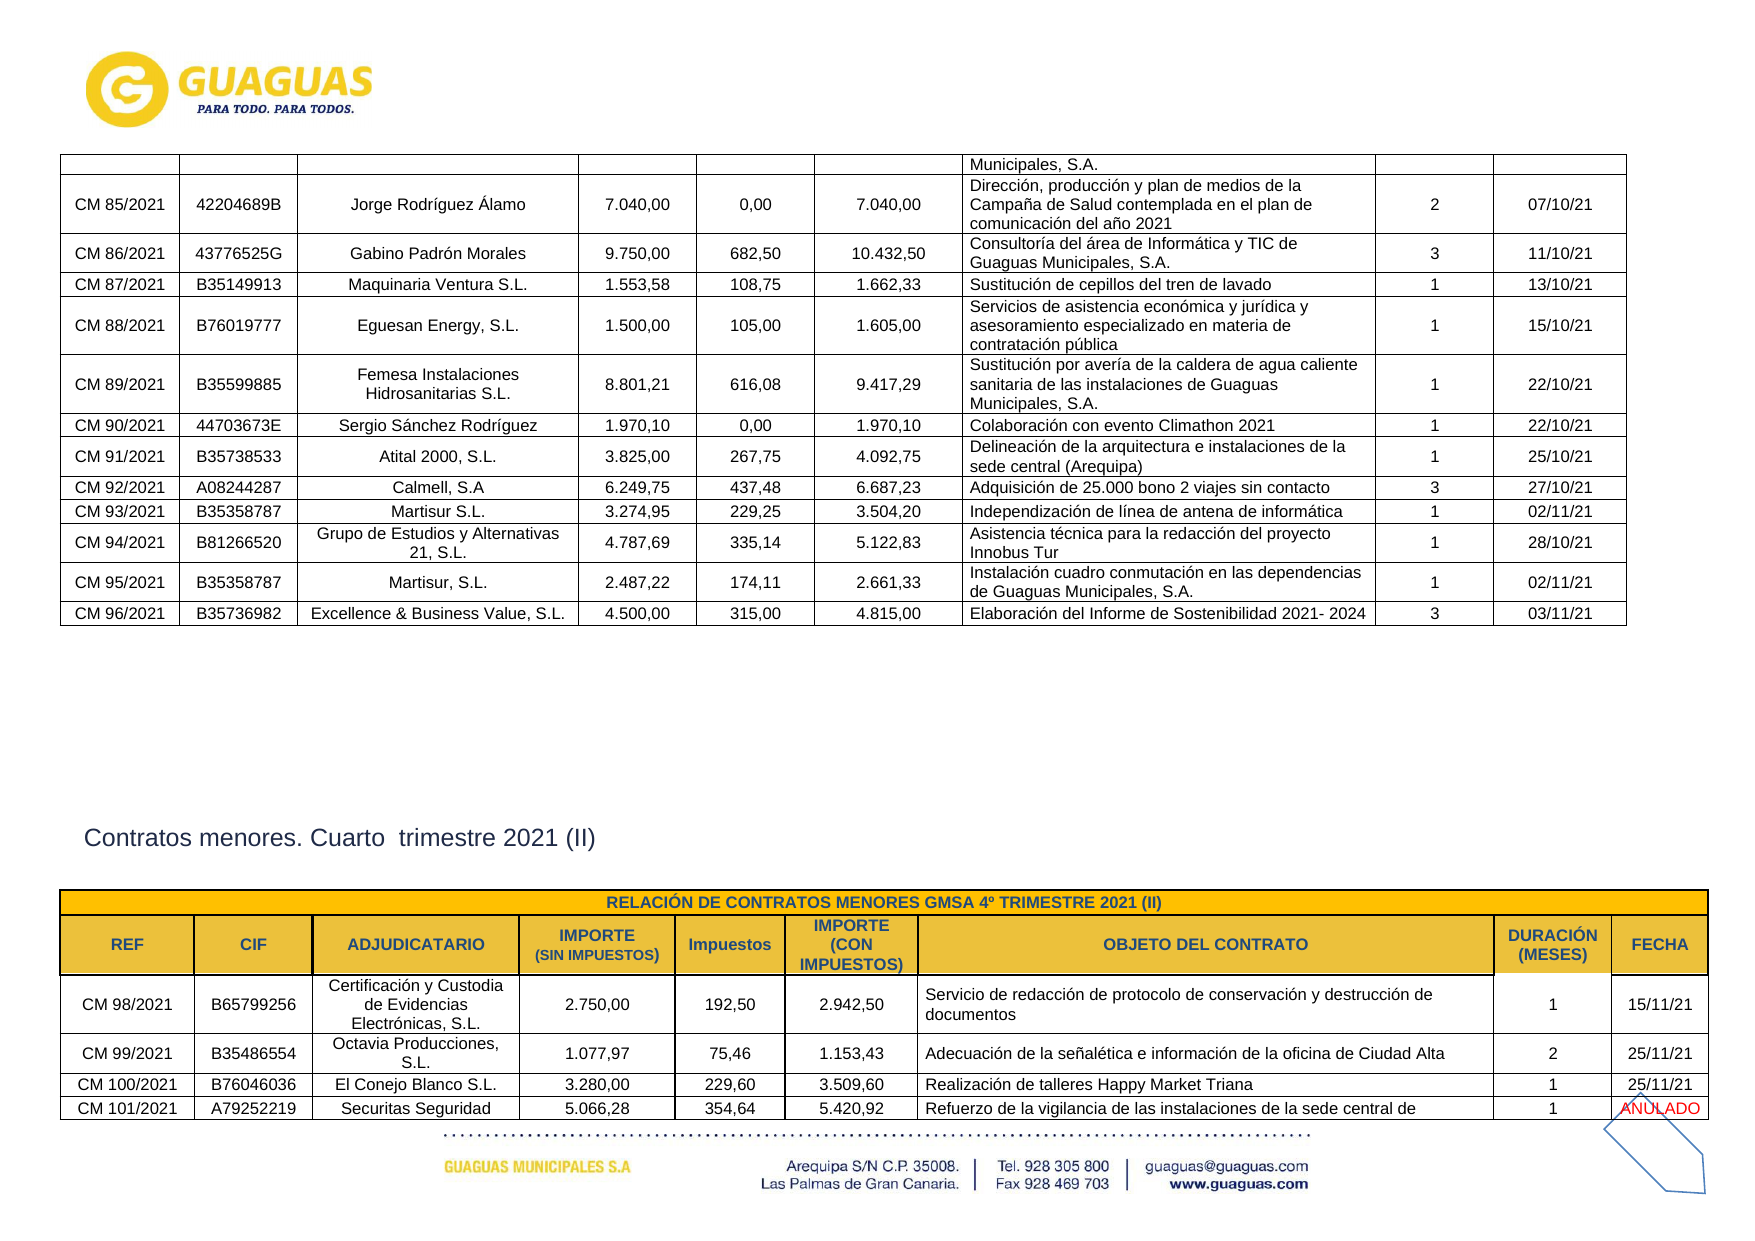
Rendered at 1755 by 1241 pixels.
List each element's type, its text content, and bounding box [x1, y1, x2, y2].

table_cell 616,08 [697, 355, 814, 413]
table_cell 4.092,75 [815, 437, 962, 476]
table_cell Sergio Sánchez Rodríguez [298, 414, 578, 436]
table_cell 28/10/21 [1494, 524, 1626, 562]
table_cell FECHA [1612, 916, 1707, 973]
table_cell CM 99/2021 [61, 1034, 194, 1072]
table_cell 3.280,00 [520, 1074, 674, 1096]
table_cell 1.077,97 [520, 1034, 674, 1072]
table_cell CM 96/2021 [61, 602, 179, 624]
table_cell A79252219 [195, 1097, 312, 1119]
table_cell CM 92/2021 [61, 477, 179, 499]
table_cell Octavia Producciones, S.L. [313, 1034, 519, 1072]
table_cell 1 [1376, 414, 1493, 436]
table_cell 13/10/21 [1494, 273, 1626, 296]
table_cell [180, 155, 297, 174]
table_cell 1 [1376, 273, 1493, 296]
table_cell Asistencia técnica para la redacción del proyecto Innobus Tur [963, 524, 1375, 562]
table_cell 3 [1376, 234, 1493, 272]
table_cell 2.661,33 [815, 563, 962, 601]
table_cell 192,50 [676, 976, 784, 1033]
table_cell 0,00 [697, 175, 814, 233]
table_cell CM 101/2021 [61, 1097, 194, 1119]
table_cell 3.825,00 [579, 437, 696, 476]
table_cell Gabino Padrón Morales [298, 234, 578, 272]
table_cell CIF [195, 916, 311, 973]
table_cell REF [61, 916, 193, 973]
table_cell DURACIÓN (MESES) [1495, 916, 1611, 973]
table_cell Calmell, S.A [298, 477, 578, 499]
table_cell 02/11/21 [1494, 563, 1626, 601]
table_cell 9.750,00 [579, 234, 696, 272]
table_cell Refuerzo de la vigilancia de las instalaciones de la sede central de [918, 1097, 1493, 1119]
table_cell 3.504,20 [815, 500, 962, 522]
table_cell CM 90/2021 [61, 414, 179, 436]
table_cell 1 [1494, 1074, 1611, 1096]
table_cell CM 88/2021 [61, 297, 179, 354]
table_cell B35736982 [180, 602, 297, 624]
table_cell B76046036 [195, 1074, 312, 1096]
table_cell Sustitución de cepillos del tren de lavado [963, 273, 1375, 296]
table_cell CM 94/2021 [61, 524, 179, 562]
table_cell 6.249,75 [579, 477, 696, 499]
table_cell Elaboración del Informe de Sostenibilidad 2021- 2024 [963, 602, 1375, 624]
table_cell [815, 155, 962, 174]
table_cell Dirección, producción y plan de medios de la Campaña de Salud contemplada en el plan de comunicación del año 2021 [963, 175, 1375, 233]
table_cell [1494, 155, 1626, 174]
table_cell IMPORTE (CON IMPUESTOS) [786, 916, 917, 973]
table_cell Instalación cuadro conmutación en las dependencias de Guaguas Municipales, S.A. [963, 563, 1375, 601]
table_cell B65799256 [195, 976, 312, 1033]
table_cell 3.274,95 [579, 500, 696, 522]
table_cell Consultoría del área de Informática y TIC de Guaguas Municipales, S.A. [963, 234, 1375, 272]
table_cell [579, 155, 696, 174]
table_cell [298, 155, 578, 174]
table_cell Impuestos [676, 916, 784, 973]
table_cell Excellence & Business Value, S.L. [298, 602, 578, 624]
table_cell CM 85/2021 [61, 175, 179, 233]
table_cell ADJUDICATARIO [314, 916, 518, 973]
table_cell 44703673E [180, 414, 297, 436]
table_cell CM 95/2021 [61, 563, 179, 601]
table_cell 4.500,00 [579, 602, 696, 624]
table_cell 6.687,23 [815, 477, 962, 499]
table_cell 11/10/21 [1494, 234, 1626, 272]
table_cell CM 98/2021 [61, 976, 194, 1033]
table_cell 315,00 [697, 602, 814, 624]
table_cell 174,11 [697, 563, 814, 601]
text Contratos menores. Cuarto trimestre 2021 (II) [84, 822, 1694, 851]
table_cell Servicios de asistencia económica y jurídica y asesoramiento especializado en materia de contratación pública [963, 297, 1375, 354]
table_cell 229,60 [676, 1074, 784, 1096]
table_cell Independización de línea de antena de informática [963, 500, 1375, 522]
table_cell Atital 2000, S.L. [298, 437, 578, 476]
table_cell Grupo de Estudios y Alternativas 21, S.L. [298, 524, 578, 562]
table_cell B35149913 [180, 273, 297, 296]
table_cell 5.420,92 [786, 1097, 917, 1119]
table_cell 4.787,69 [579, 524, 696, 562]
table_cell 5.122,83 [815, 524, 962, 562]
table_cell 1 [1494, 1097, 1604, 1119]
table_cell 02/11/21 [1494, 500, 1626, 522]
table_cell B35738533 [180, 437, 297, 476]
table_cell 682,50 [697, 234, 814, 272]
table_cell 3 [1376, 477, 1493, 499]
table_cell Certificación y Custodia de Evidencias Electrónicas, S.L. [313, 976, 519, 1033]
table_cell 105,00 [697, 297, 814, 354]
table_cell 1 [1376, 297, 1493, 354]
table_cell 1 [1376, 355, 1493, 413]
table_cell Realización de talleres Happy Market Triana [918, 1074, 1493, 1096]
table_cell 1.500,00 [579, 297, 696, 354]
table_cell 2 [1376, 175, 1493, 233]
table_cell 1.553,58 [579, 273, 696, 296]
table_cell Adecuación de la señalética e información de la oficina de Ciudad Alta [918, 1034, 1493, 1072]
table_cell 43776525G [180, 234, 297, 272]
table_cell 22/10/21 [1494, 414, 1626, 436]
table_cell 07/10/21 [1494, 175, 1626, 233]
table_cell 354,64 [676, 1097, 784, 1119]
table_cell 5.066,28 [520, 1097, 674, 1119]
table_cell 3.509,60 [786, 1074, 917, 1096]
table_cell 15/11/21 [1612, 976, 1708, 1033]
table_cell Securitas Seguridad [313, 1097, 519, 1119]
table_cell 27/10/21 [1494, 477, 1626, 499]
table_cell Adquisición de 25.000 bono 2 viajes sin contacto [963, 477, 1375, 499]
table_cell Municipales, S.A. [963, 155, 1375, 174]
table_cell 9.417,29 [815, 355, 962, 413]
table_cell Martisur S.L. [298, 500, 578, 522]
table_cell OBJETO DEL CONTRATO [919, 916, 1493, 973]
table_cell 2.487,22 [579, 563, 696, 601]
table_cell El Conejo Blanco S.L. [313, 1074, 519, 1096]
table_cell CM 86/2021 [61, 234, 179, 272]
table_cell [1376, 155, 1493, 174]
table_cell 1 [1376, 437, 1493, 476]
table_cell 1.605,00 [815, 297, 962, 354]
table_cell 1.662,33 [815, 273, 962, 296]
table_cell 1 [1376, 563, 1493, 601]
table_cell Jorge Rodríguez Álamo [298, 175, 578, 233]
table_cell 1 [1494, 974, 1611, 1033]
table_cell B35358787 [180, 563, 297, 601]
table_cell 7.040,00 [579, 175, 696, 233]
table_cell IMPORTE (SIN IMPUESTOS) [520, 916, 674, 973]
table_cell 335,14 [697, 524, 814, 562]
table_cell B35358787 [180, 500, 297, 522]
table_cell 22/10/21 [1494, 355, 1626, 413]
table_cell CM 100/2021 [61, 1074, 194, 1096]
table_cell 1 [1376, 500, 1493, 522]
table_cell [697, 155, 814, 174]
table_cell B76019777 [180, 297, 297, 354]
table_cell Colaboración con evento Climathon 2021 [963, 414, 1375, 436]
table_cell Maquinaria Ventura S.L. [298, 273, 578, 296]
table_cell 7.040,00 [815, 175, 962, 233]
table_cell CM 89/2021 [61, 355, 179, 413]
table_cell 3 [1376, 602, 1493, 624]
table_cell Femesa Instalaciones Hidrosanitarias S.L. [298, 355, 578, 413]
table_cell 8.801,21 [579, 355, 696, 413]
table_cell Delineación de la arquitectura e instalaciones de la sede central (Arequipa) [963, 437, 1375, 476]
table_cell B35599885 [180, 355, 297, 413]
table_cell B81266520 [180, 524, 297, 562]
table_cell 03/11/21 [1494, 602, 1626, 624]
table_cell 1.970,10 [579, 414, 696, 436]
table_cell 1 [1376, 524, 1493, 562]
table_cell 25/11/21 [1612, 1034, 1708, 1072]
table_cell Servicio de redacción de protocolo de conservación y destrucción de documentos [918, 976, 1493, 1033]
table_cell CM 93/2021 [61, 500, 179, 522]
table_cell [61, 155, 179, 174]
table_cell 2 [1494, 1034, 1611, 1072]
table_cell 108,75 [697, 273, 814, 296]
table_cell 10.432,50 [815, 234, 962, 272]
table_cell 267,75 [697, 437, 814, 476]
table_cell 1.153,43 [786, 1034, 917, 1072]
table_cell 25/11/21 [1612, 1074, 1708, 1091]
table_cell 42204689B [180, 175, 297, 233]
table_cell 4.815,00 [815, 602, 962, 624]
table_cell 2.750,00 [520, 976, 674, 1033]
table_cell 1.970,10 [815, 414, 962, 436]
table_cell 229,25 [697, 500, 814, 522]
table_header RELACIÓN DE CONTRATOS MENORES GMSA 4º TRIMESTRE 2021 (II) [61, 891, 1707, 914]
table_cell 75,46 [676, 1034, 784, 1072]
table_cell 25/10/21 [1494, 437, 1626, 476]
table_cell 2.942,50 [786, 976, 917, 1033]
table_cell 15/10/21 [1494, 297, 1626, 354]
table_cell 437,48 [697, 477, 814, 499]
table_cell A08244287 [180, 477, 297, 499]
table_cell Sustitución por avería de la caldera de agua caliente sanitaria de las instalaciones de Guaguas Municipales, S.A. [963, 355, 1375, 413]
table_cell 0,00 [697, 414, 814, 436]
table_cell CM 91/2021 [61, 437, 179, 476]
table_cell CM 87/2021 [61, 273, 179, 296]
table_cell Martisur, S.L. [298, 563, 578, 601]
table_cell Eguesan Energy, S.L. [298, 297, 578, 354]
table_cell B35486554 [195, 1034, 312, 1072]
